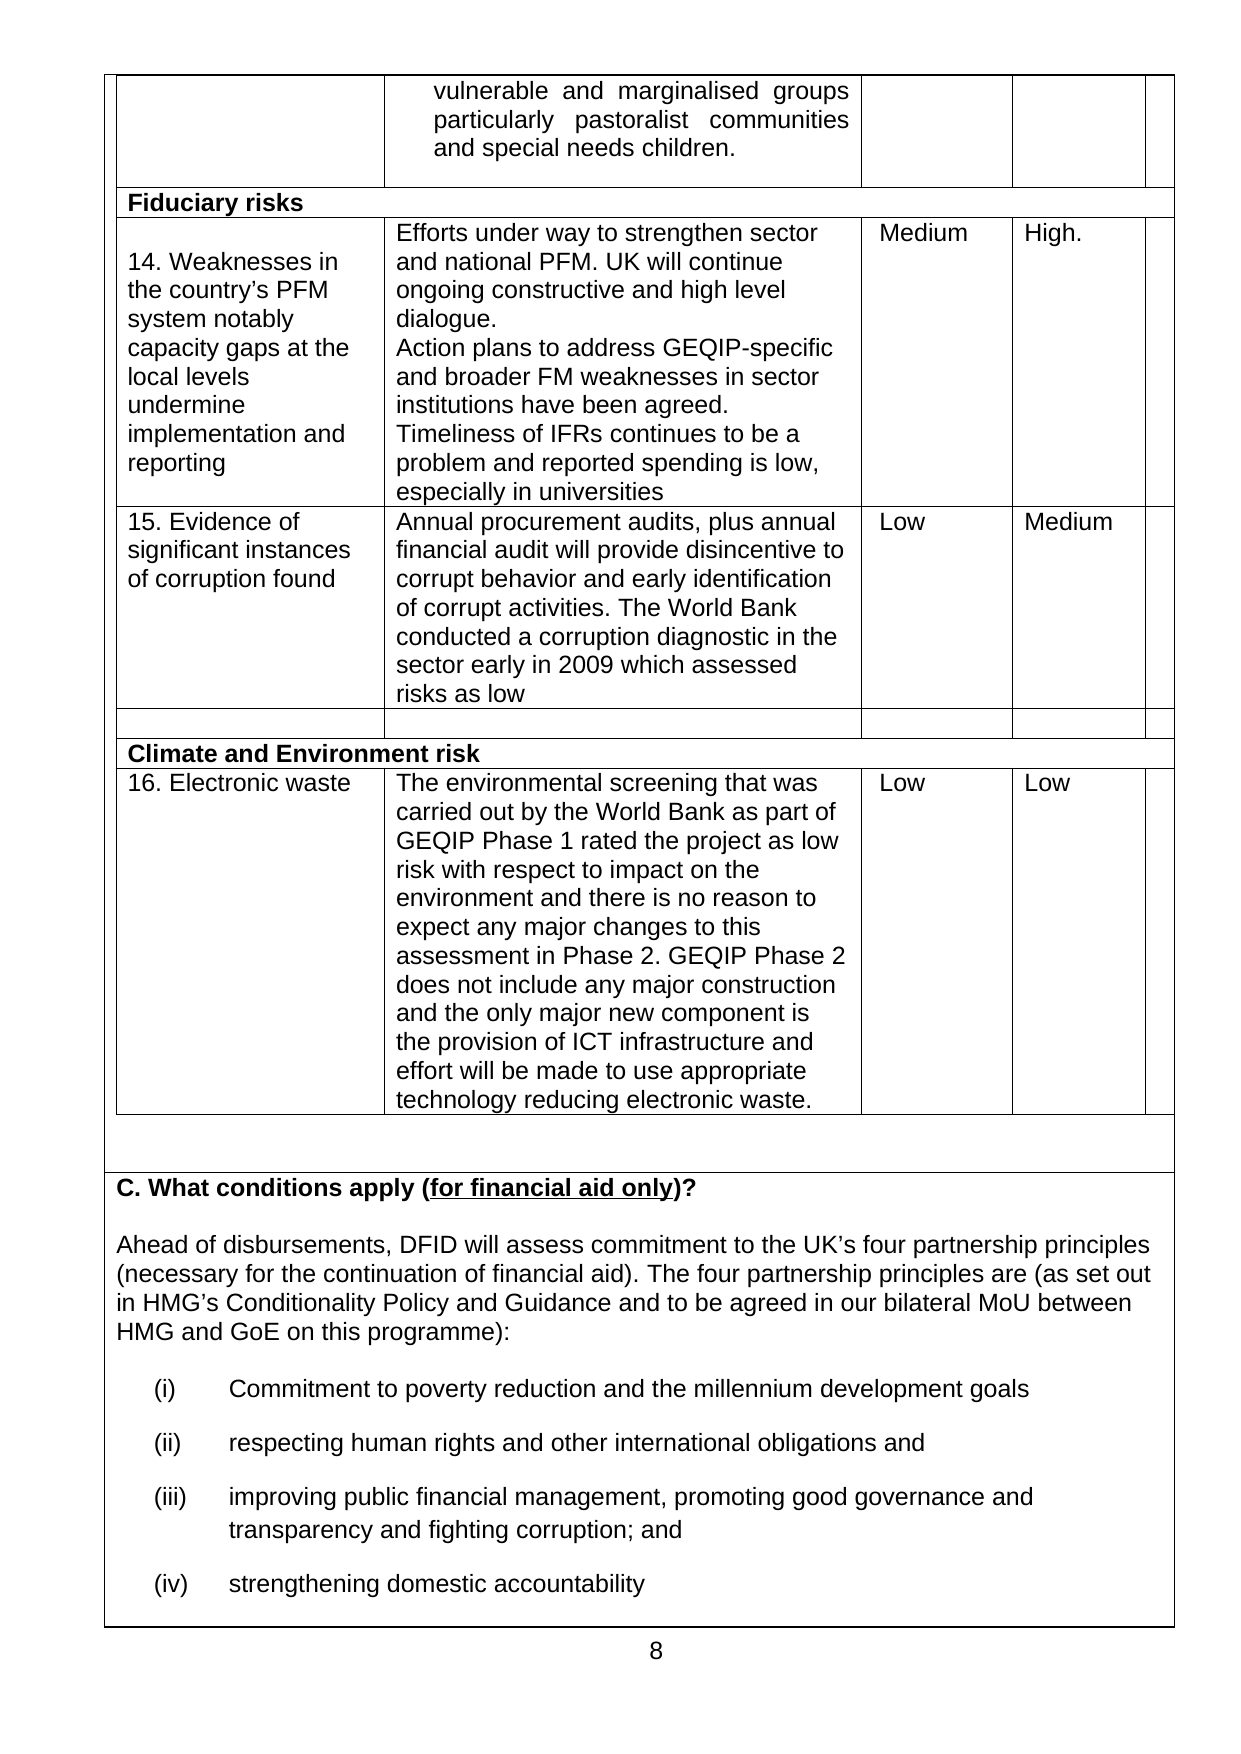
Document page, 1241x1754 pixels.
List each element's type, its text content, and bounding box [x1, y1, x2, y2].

table_cell 15. Evidence of significant instances of corruption found [117, 507, 384, 708]
table_cell Efforts under way to strengthen sector and national PFM. UK will continue ongoing constructive and high level dialogue. Action plans to address GEQIP-specific and broader FM weaknesses in sector institutions have been agreed. Timeliness of IFRs continues to be a problem and reported spending is low, especially in universities [385, 218, 861, 506]
table_cell [117, 76, 384, 187]
table_cell The environmental screening that was carried out by the World Bank as part of GEQIP Phase 1 rated the project as low risk with respect to impact on the environment and there is no reason to expect any major changes to this assessment in Phase 2. GEQIP Phase 2 does not include any major construction and the only major new component is the provision of ICT infrastructure and effort will be made to use appropriate technology reducing electronic waste. [385, 769, 861, 1113]
table_cell Medium [862, 218, 1012, 506]
table_cell [117, 709, 384, 738]
table_cell [1013, 709, 1145, 738]
table_cell [105, 75, 1174, 1172]
table_cell [1013, 76, 1145, 187]
table_cell Climate and Environment risk [117, 739, 1174, 767]
table_cell [862, 76, 1012, 187]
table_cell [1146, 769, 1174, 1113]
table_cell [1146, 709, 1174, 738]
table_cell C. What conditions apply (for financial aid only)? Ahead of disbursements, DFID will assess commitment to the UK’s four partnership principles (necessary for the continuation of financial aid). The four partnership principles are (as set out in HMG’s Conditionality Policy and Guidance and to be agreed in our bilateral MoU between HMG and GoE on this programme): Commitment to poverty reduction and the millennium development goals respecting human rights and other international obligations and improving public financial management, promoting good governance and transparency and fighting corruption; and strengthening domestic accountability [105, 1173, 1174, 1626]
table_cell Medium [1013, 507, 1145, 708]
table_cell [1146, 218, 1174, 506]
table_cell 14. Weaknesses in the country’s PFM system notably capacity gaps at the local levels undermine implementation and reporting [117, 218, 384, 506]
table_cell Low [862, 769, 1012, 1113]
table_cell [385, 709, 861, 738]
table_cell Low [1013, 769, 1145, 1113]
table_cell [862, 709, 1012, 738]
table_cell Fiduciary risks [117, 188, 1174, 217]
table_cell [1146, 76, 1174, 187]
table_cell 16. Electronic waste [117, 769, 384, 1113]
table_cell vulnerable and marginalised groups particularly pastoralist communities and special needs children. [385, 76, 861, 187]
table_cell Low [862, 507, 1012, 708]
table_cell High. [1013, 218, 1145, 506]
table_cell Annual procurement audits, plus annual financial audit will provide disincentive to corrupt behavior and early identification of corrupt activities. The World Bank conducted a corruption diagnostic in the sector early in 2009 which assessed risks as low [385, 507, 861, 708]
table_cell [1146, 507, 1174, 708]
